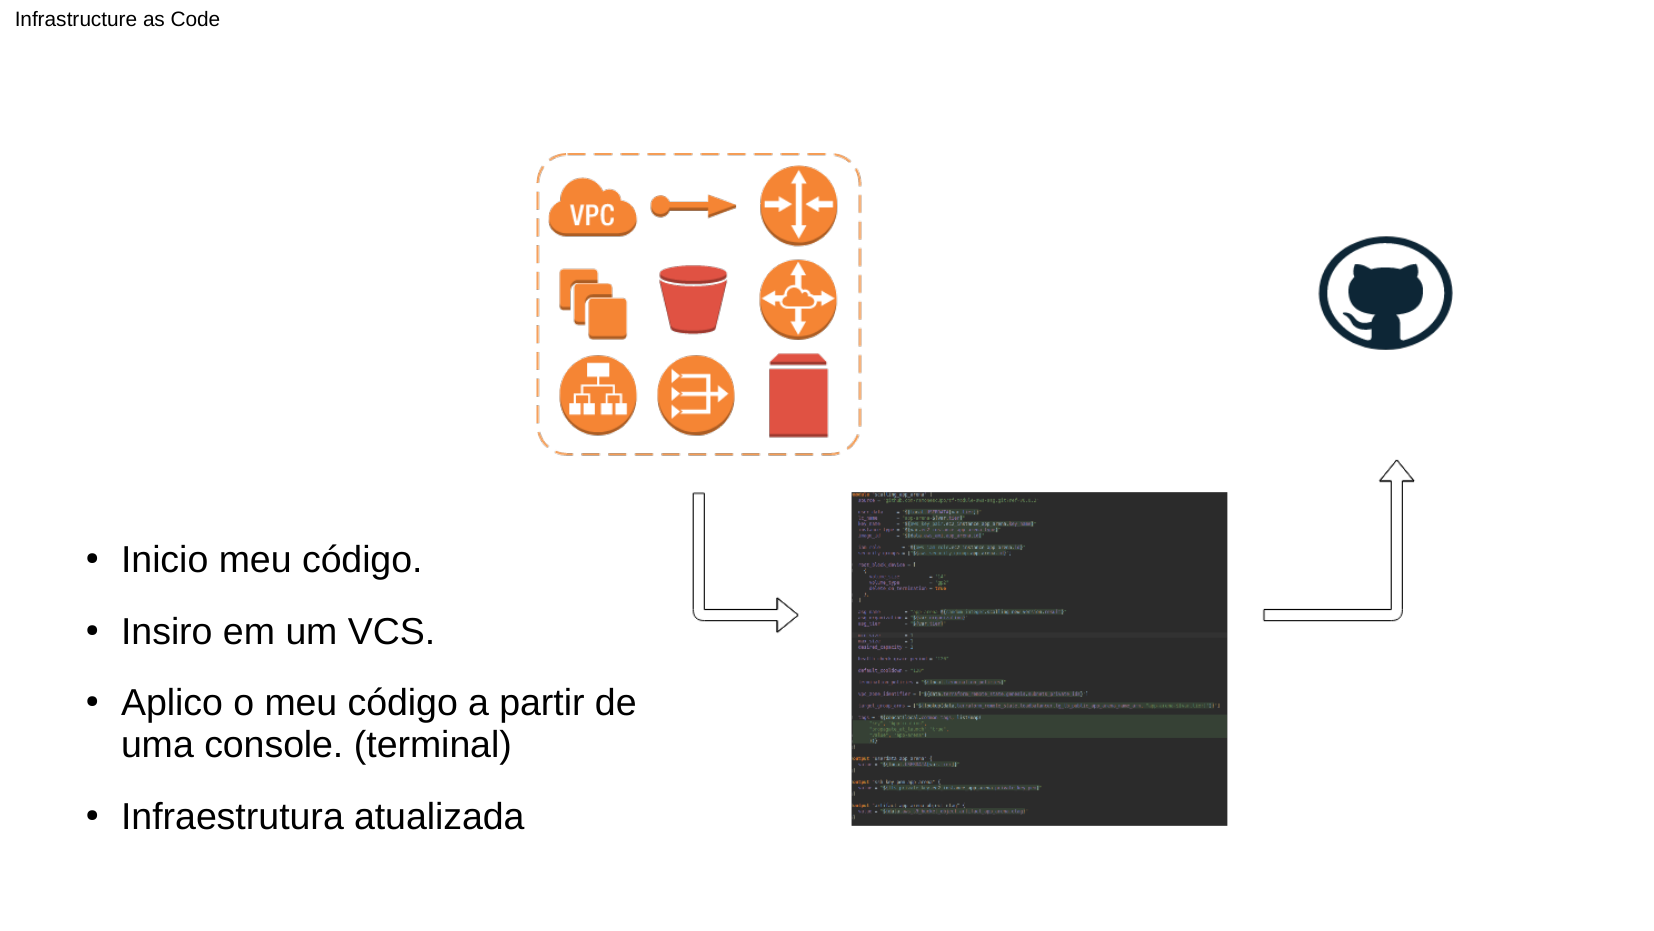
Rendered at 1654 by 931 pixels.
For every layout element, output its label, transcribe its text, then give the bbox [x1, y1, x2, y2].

picture [536, 153, 1453, 827]
text_box Infrastructure as Code [0, 0, 236, 39]
text_box Inicio meu código. Insiro em um VCS. Aplico o meu código a partir de uma console. (terminal) Infraestrutura atualizada [70, 531, 686, 845]
